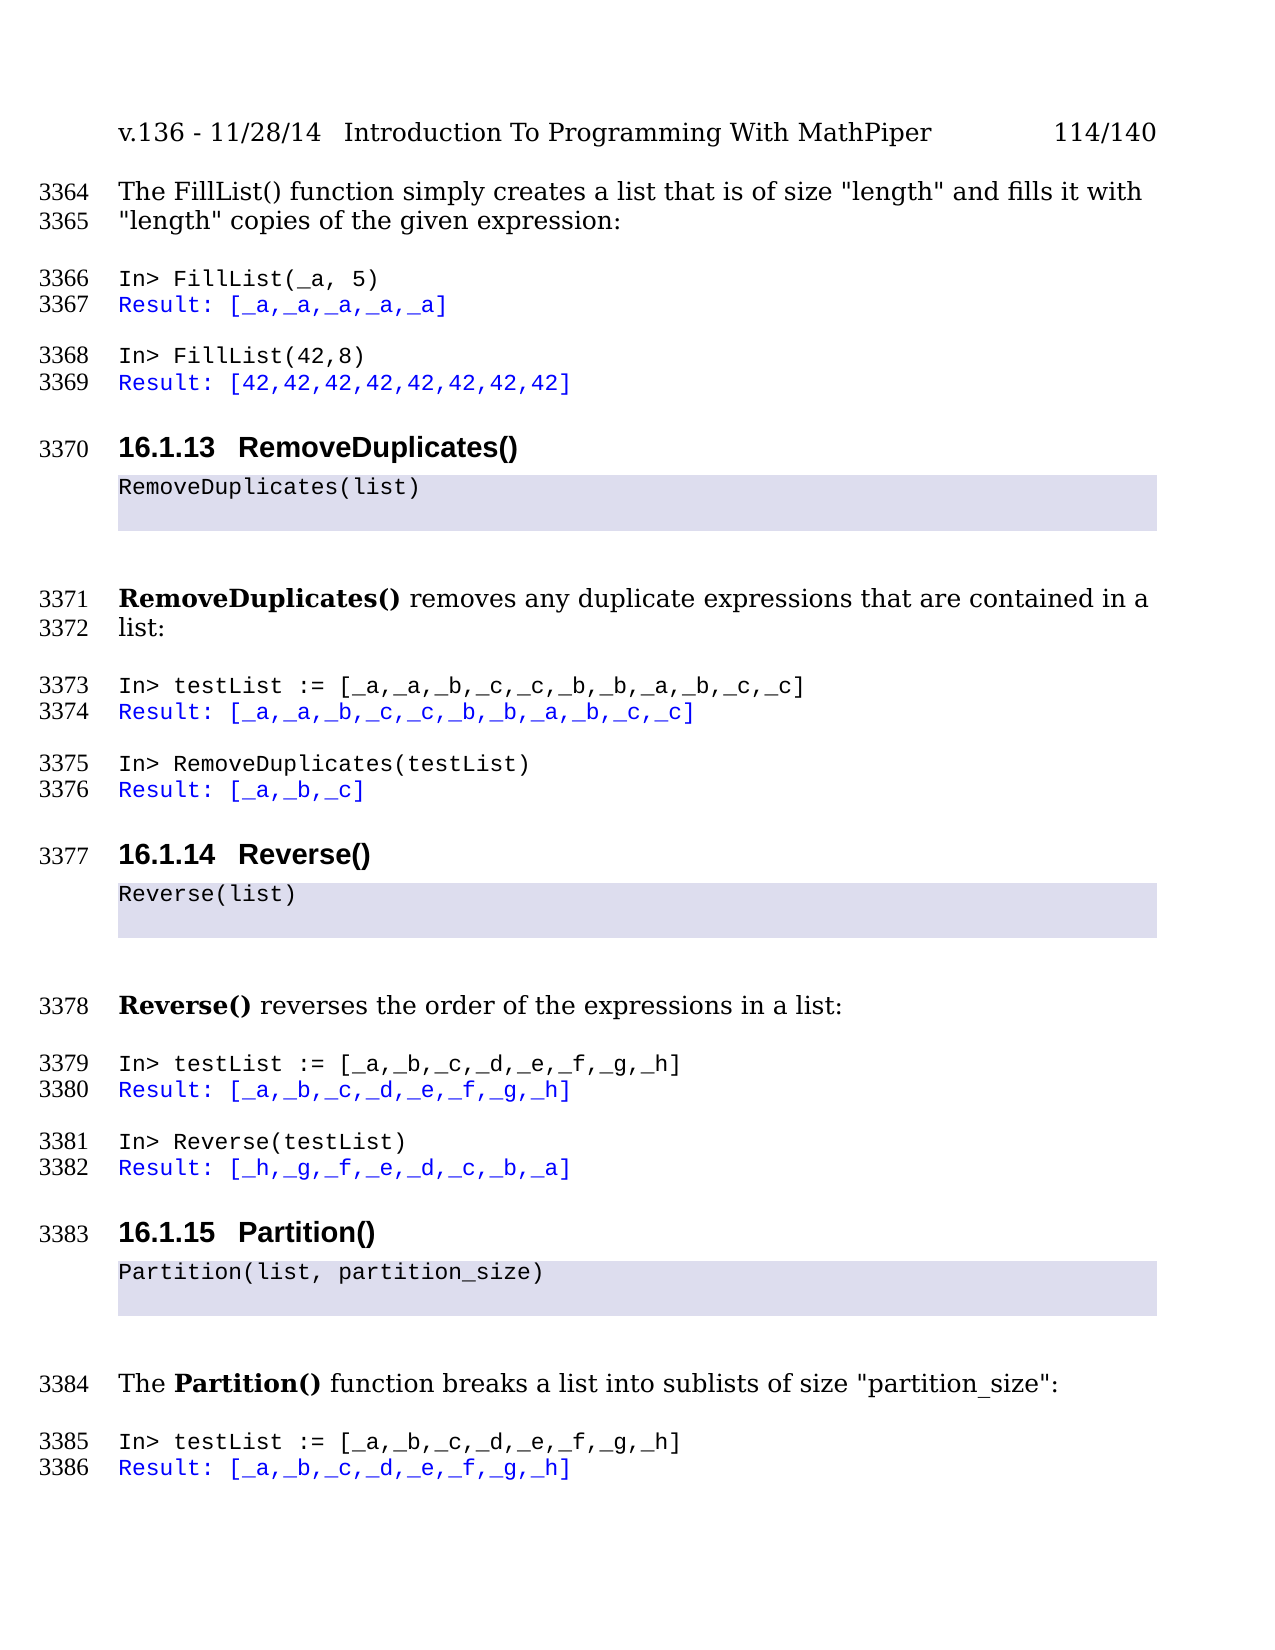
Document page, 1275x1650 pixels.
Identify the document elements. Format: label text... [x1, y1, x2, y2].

text Result: [_h,_g,_f,_e,_d,_c,_b,_a] [118, 1156, 1157, 1182]
text Result: [_a,_b,_c,_d,_e,_f,_g,_h] [118, 1457, 1157, 1482]
text In> RemoveDuplicates(testList) [118, 752, 1157, 778]
text Reverse() reverses the order of the expressions in a list: [118, 991, 1157, 1021]
text In> testList := [_a,_a,_b,_c,_c,_b,_b,_a,_b,_c,_c] [118, 674, 1157, 700]
text Result: [_a,_a,_b,_c,_c,_b,_b,_a,_b,_c,_c] [118, 700, 1157, 726]
subtitle Partition() [118, 1215, 1157, 1249]
text Result: [42,42,42,42,42,42,42,42] [118, 371, 1157, 397]
text Result: [_a,_a,_a,_a,_a] [118, 293, 1157, 319]
text In> Reverse(testList) [118, 1130, 1157, 1156]
table_header RemoveDuplicates(list) [118, 475, 1157, 531]
text In> testList := [_a,_b,_c,_d,_e,_f,_g,_h] [118, 1052, 1157, 1078]
text RemoveDuplicates() removes any duplicate expressions that are contained in a list: [118, 584, 1157, 642]
text Result: [_a,_b,_c,_d,_e,_f,_g,_h] [118, 1078, 1157, 1104]
text Result: [_a,_b,_c] [118, 778, 1157, 804]
text The Partition() function breaks a list into sublists of size "partition_size": [118, 1369, 1157, 1399]
table_header Partition(list, partition_size) [118, 1261, 1157, 1316]
subtitle RemoveDuplicates() [118, 430, 1157, 463]
text In> testList := [_a,_b,_c,_d,_e,_f,_g,_h] [118, 1431, 1157, 1457]
subtitle Reverse() [118, 837, 1157, 871]
text In> FillList(42,8) [118, 345, 1157, 371]
text In> FillList(_a, 5) [118, 267, 1157, 293]
table_header Reverse(list) [118, 883, 1157, 938]
text The FillList() function simply creates a list that is of size "length" and fills it with "length" copies of the given expression: [118, 177, 1157, 235]
